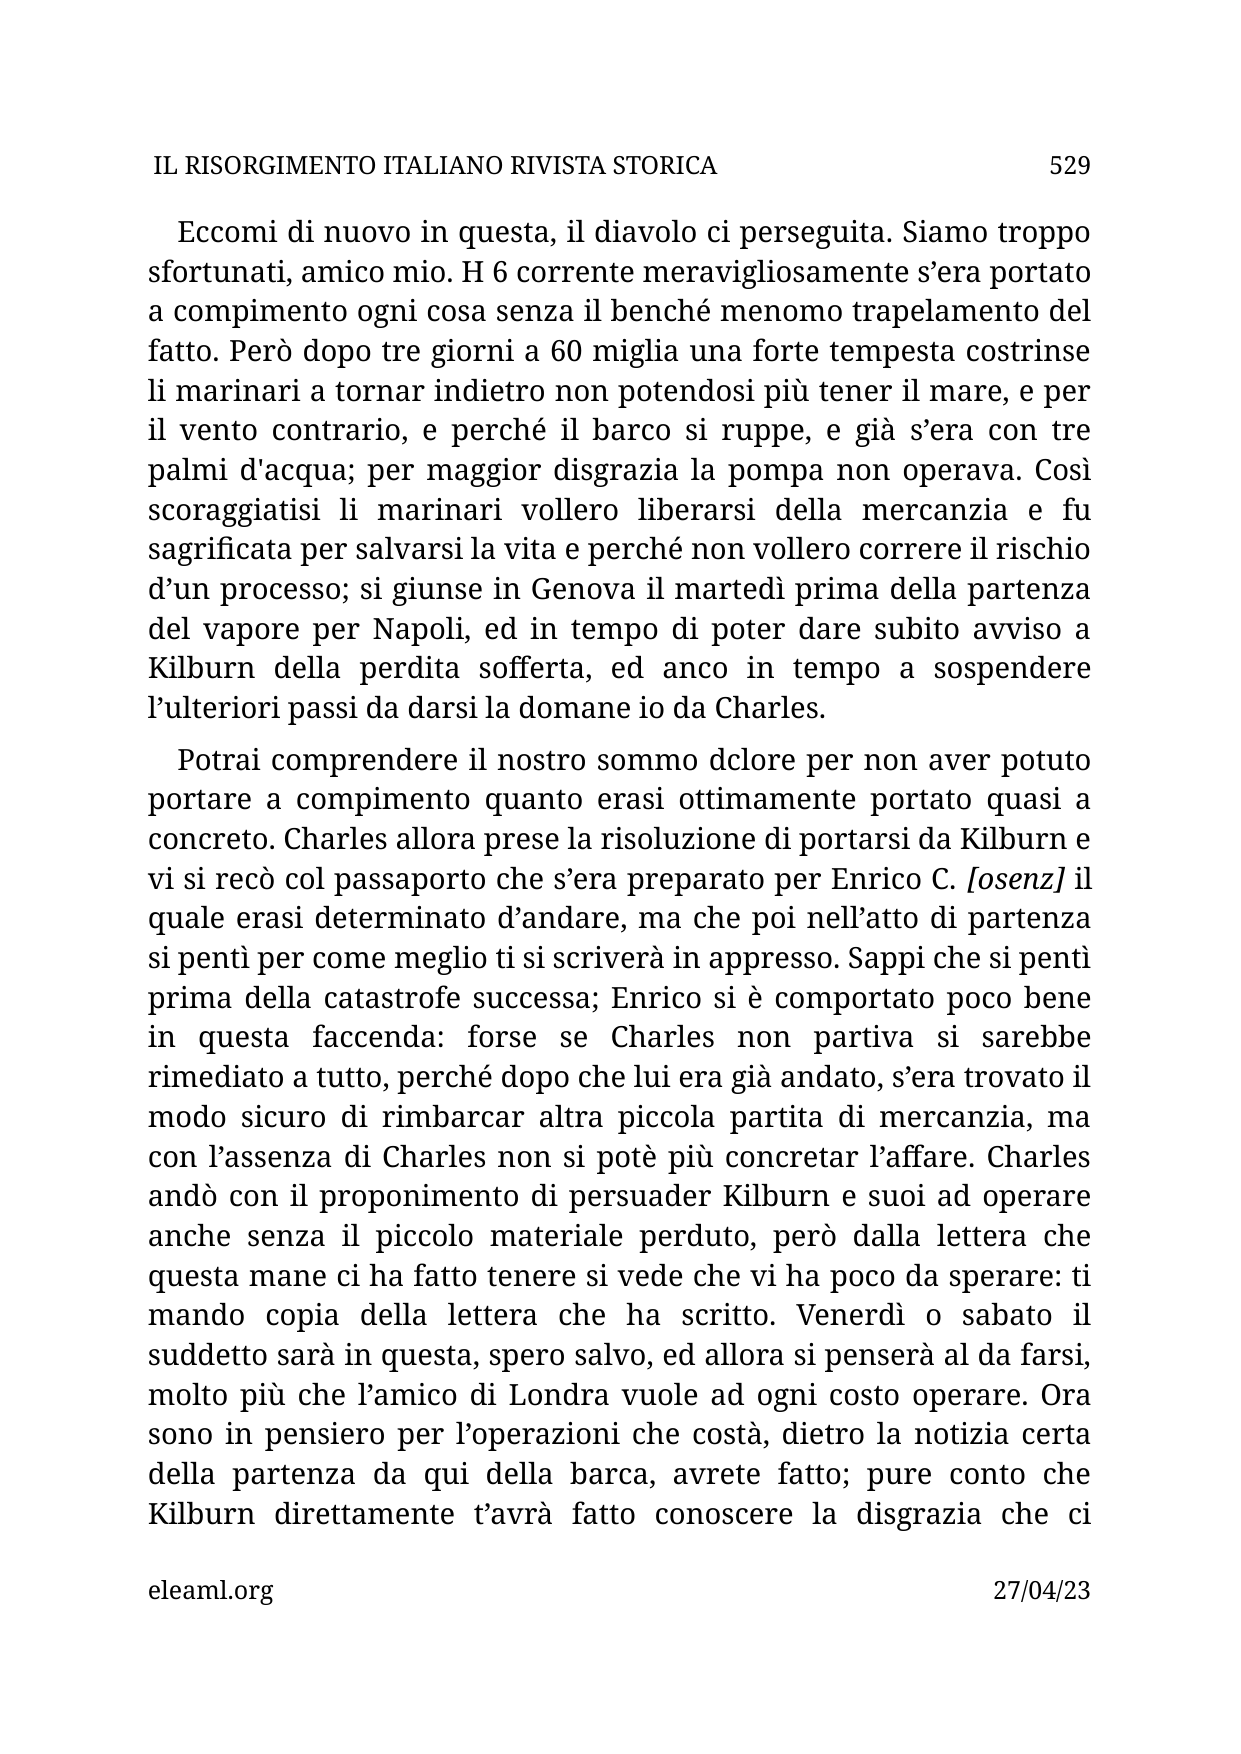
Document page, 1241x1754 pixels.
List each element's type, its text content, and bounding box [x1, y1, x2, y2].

text Eccomi di nuovo in questa, il diavolo ci perseguita. Siamo troppo sfortunati, amico mio. H 6 corrente meravigliosamente s’era portato a compimento ogni cosa senza il benché menomo trapelamento del fatto. Però dopo tre giorni a 60 miglia una forte tempesta costrinse li marinari a tornar indietro non potendosi più tener il mare, e per il vento contrario, e perché il barco si ruppe, e già s’era con tre palmi d'acqua; per maggior disgrazia la pompa non operava. Così scoraggiatisi li marinari vollero liberarsi della mercanzia e fu sagrificata per salvarsi la vita e perché non vollero correre il rischio d’un processo; si giunse in Genova il martedì prima della partenza del vapore per Napoli, ed in tempo di poter dare subito avviso a Kilburn della perdita sofferta, ed anco in tempo a sospendere l’ulteriori passi da darsi la domane io da Charles. [148, 211, 1093, 727]
text Potrai comprendere il nostro sommo dclore per non aver potuto portare a compimento quanto erasi ottimamente portato quasi a concreto. Charles allora prese la risoluzione di portarsi da Kilburn e vi si recò col passaporto che s’era preparato per Enrico C. [osenz] il quale erasi determinato d’andare, ma che poi nell’atto di partenza si pentì per come meglio ti si scriverà in appresso. Sappi che si pentì prima della catastrofe successa; Enrico si è comportato poco bene in questa faccenda: forse se Charles non partiva si sarebbe rimediato a tutto, perché dopo che lui era già andato, s’era trovato il modo sicuro di rimbarcar altra piccola partita di mercanzia, ma con l’assenza di Charles non si potè più concretar l’affare. Charles andò con il proponimento di persuader Kilburn e suoi ad operare anche senza il piccolo materiale perduto, però dalla lettera che questa mane ci ha fatto tenere si vede che vi ha poco da sperare: ti mando copia della lettera che ha scritto. Venerdì o sabato il suddetto sarà in questa, spero salvo, ed allora si penserà al da farsi, molto più che l’amico di Londra vuole ad ogni costo operare. Ora sono in pensiero per l’operazioni che costà, dietro la notizia certa della partenza da qui della barca, avrete fatto; pure conto che Kilburn direttamente t’avrà fatto conoscere la disgrazia che ci [148, 739, 1093, 1533]
